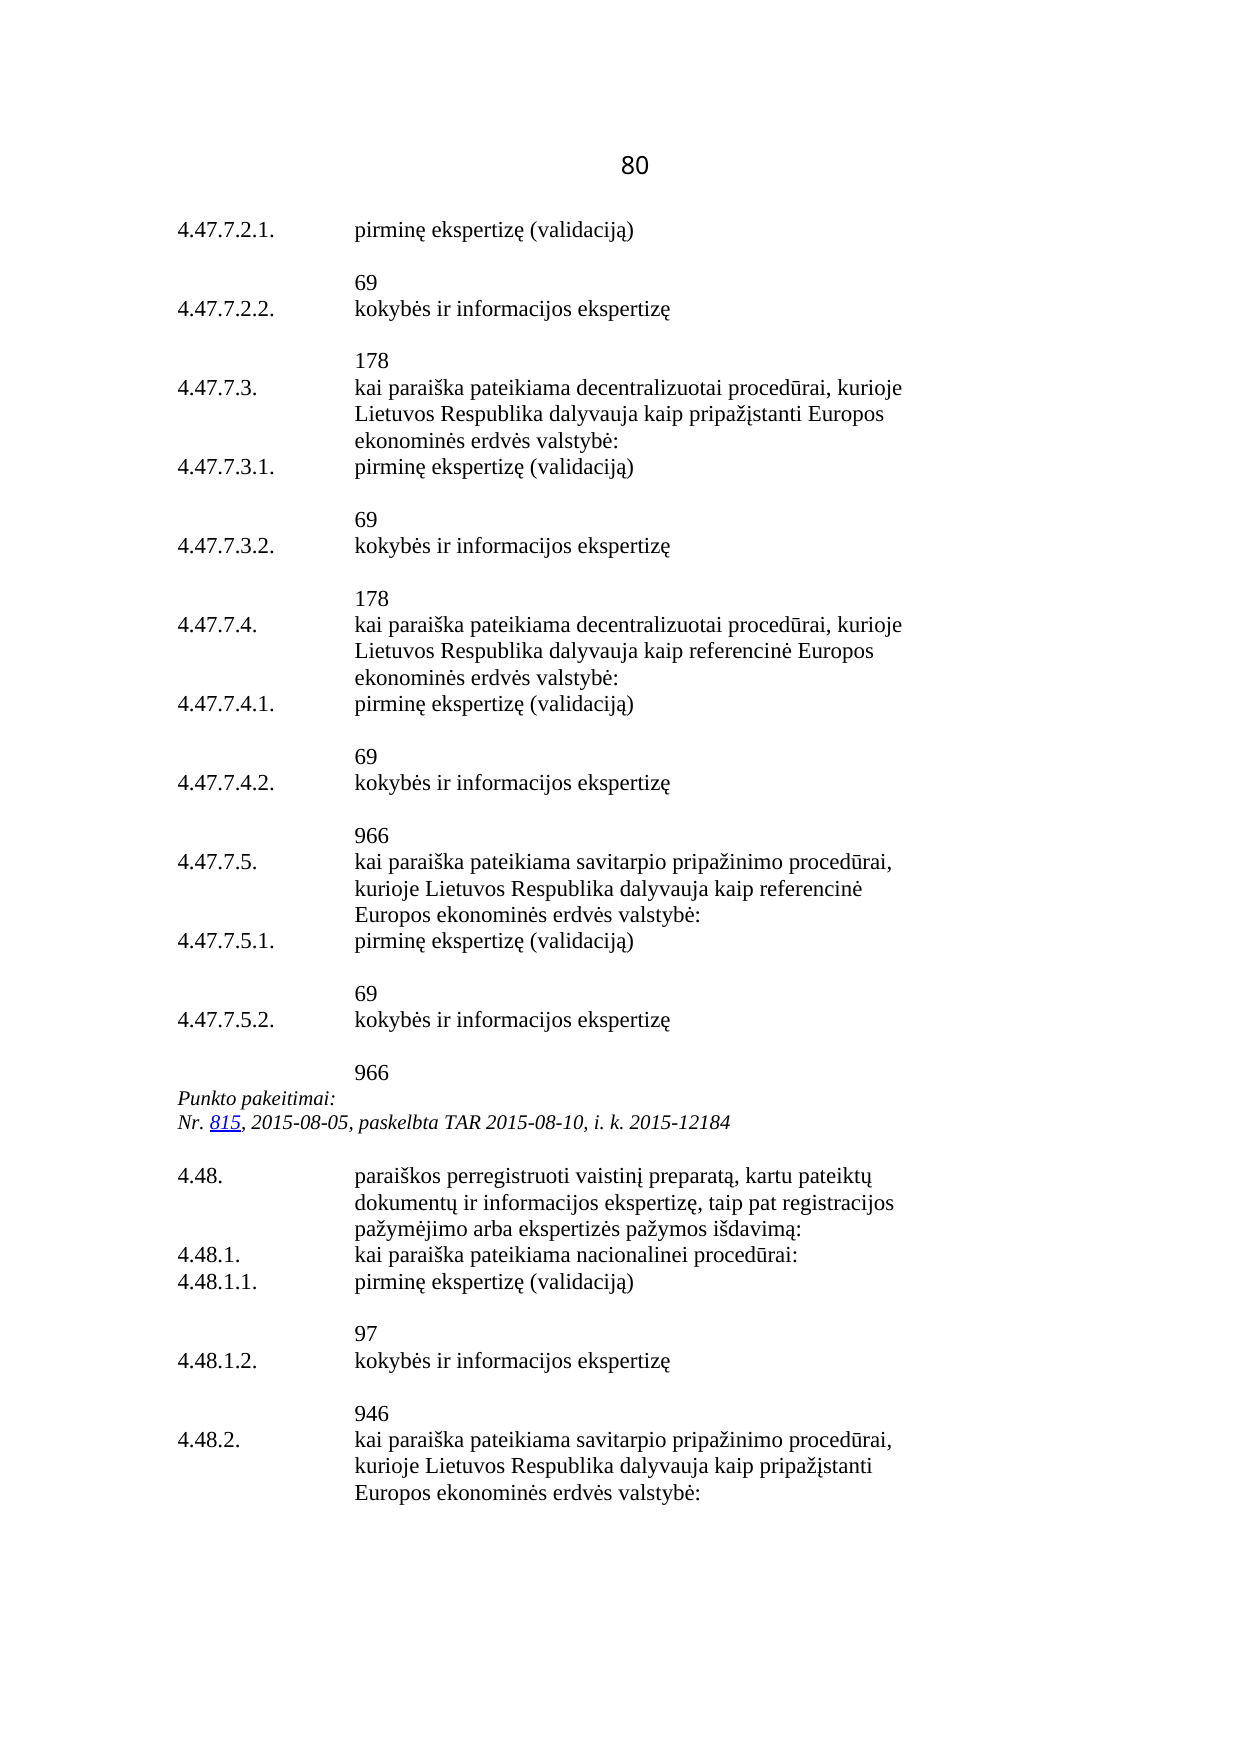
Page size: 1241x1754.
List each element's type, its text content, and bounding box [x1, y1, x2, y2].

text 4.48.1. kai paraiška pateikiama nacionalinei procedūrai: [177, 1241, 945, 1268]
text dokumentų ir informacijos ekspertizę, taip pat registracijos [354, 1189, 945, 1215]
text 4.47.7.4. kai paraiška pateikiama decentralizuotai procedūrai, kurioje [177, 611, 945, 637]
text 4.48.1.1. pirminę ekspertizę (validaciją) 97 [177, 1268, 945, 1347]
text 4.47.7.4.2. kokybės ir informacijos ekspertizę 966 [177, 769, 945, 848]
text 4.47.7.2.1. pirminę ekspertizę (validaciją) 69 [177, 216, 945, 295]
text kurioje Lietuvos Respublika dalyvauja kaip referencinė [354, 875, 945, 901]
text 4.48.1.2. kokybės ir informacijos ekspertizę 946 [177, 1347, 945, 1426]
text Europos ekonominės erdvės valstybė: [354, 1479, 945, 1505]
text ekonominės erdvės valstybė: [354, 427, 945, 453]
text Lietuvos Respublika dalyvauja kaip referencinė Europos [354, 637, 945, 664]
text 4.48. paraiškos perregistruoti vaistinį preparatą, kartu pateiktų [177, 1162, 945, 1189]
text 4.47.7.2.2. kokybės ir informacijos ekspertizę 178 [177, 295, 945, 374]
text Nr. 815, 2015-08-05, paskelbta TAR 2015-08-10, i. k. 2015-12184 [177, 1109, 1093, 1134]
text 4.47.7.5.1. pirminę ekspertizę (validaciją) 69 [177, 927, 945, 1006]
text 4.47.7.5. kai paraiška pateikiama savitarpio pripažinimo procedūrai, [177, 848, 945, 875]
text ekonominės erdvės valstybė: [354, 664, 945, 690]
text 4.47.7.5.2. kokybės ir informacijos ekspertizę 966 [177, 1006, 945, 1086]
text 4.47.7.3.1. pirminę ekspertizę (validaciją) 69 [177, 453, 945, 532]
text Lietuvos Respublika dalyvauja kaip pripažįstanti Europos [354, 400, 945, 427]
text pažymėjimo arba ekspertizės pažymos išdavimą: [354, 1215, 945, 1241]
text 4.47.7.3.2. kokybės ir informacijos ekspertizę 178 [177, 532, 945, 611]
text kurioje Lietuvos Respublika dalyvauja kaip pripažįstanti [354, 1452, 945, 1479]
text Europos ekonominės erdvės valstybė: [354, 901, 945, 927]
text 4.47.7.3. kai paraiška pateikiama decentralizuotai procedūrai, kurioje [177, 374, 945, 400]
text Punkto pakeitimai: [177, 1086, 1093, 1109]
text 4.48.2. kai paraiška pateikiama savitarpio pripažinimo procedūrai, [177, 1426, 945, 1452]
text 4.47.7.4.1. pirminę ekspertizę (validaciją) 69 [177, 690, 945, 769]
